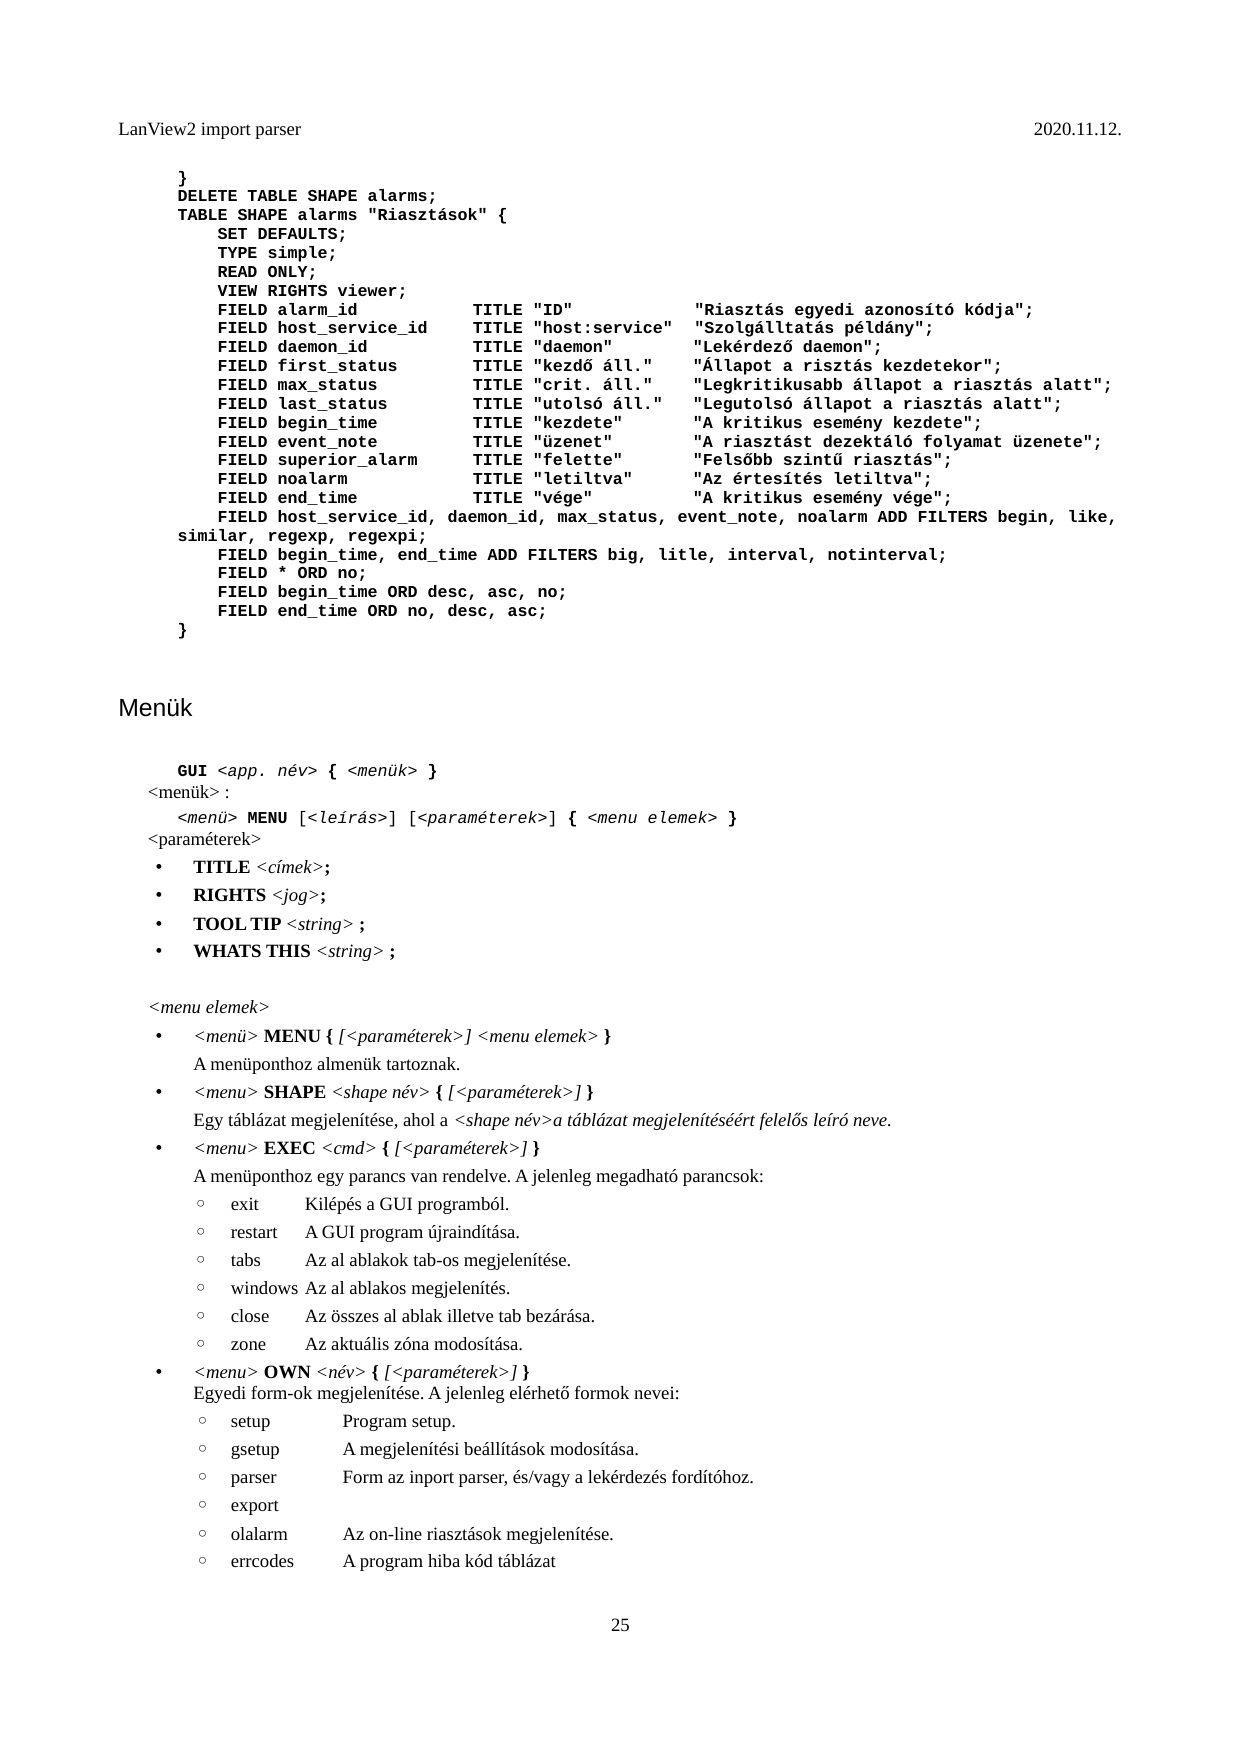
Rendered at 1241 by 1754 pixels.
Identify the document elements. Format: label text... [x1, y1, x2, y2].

text FIELD * ORD no; [177, 565, 1122, 584]
list exit Kilépés a GUI programból. [193, 1193, 1122, 1214]
subtitle Menük [118, 693, 1122, 722]
text SET DEFAULTS; [177, 226, 1122, 244]
text FIELD end_time ORD no, desc, asc; [177, 603, 1122, 622]
list setup Program setup. [195, 1410, 1122, 1432]
text } [177, 169, 1122, 188]
list TOOL TIP <string> ; [156, 912, 1122, 934]
list windows Az al ablakos megjelenítés. [193, 1277, 1122, 1298]
list Egy táblázat megjelenítése, ahol a <shape név>a táblázat megjelenítéséért felelős leíró neve. [156, 1108, 1122, 1130]
list TITLE <címek>; [156, 856, 1122, 878]
list olalarm Az on-line riasztások megjelenítése. [195, 1522, 1122, 1544]
text TABLE SHAPE alarms "Riasztások" { [177, 207, 1122, 226]
list restart A GUI program újraindítása. [193, 1221, 1122, 1242]
list WHATS THIS <string> ; [156, 940, 1122, 962]
text FIELD begin_time ORD desc, asc, no; [177, 584, 1122, 603]
text VIEW RIGHTS viewer; [177, 282, 1122, 301]
text <menu elemek> [118, 996, 1122, 1018]
text FIELD begin_time, end_time ADD FILTERS big, litle, interval, notinterval; [177, 546, 1122, 565]
list <menu> SHAPE <shape név> { [<paraméterek>] } [156, 1081, 1122, 1102]
text GUI <app. név> { <menük> } [177, 763, 1122, 781]
text <paraméterek> [118, 828, 1122, 850]
text FIELD first_status TITLE "kezdő áll." "Állapot a risztás kezdetekor"; [177, 358, 1122, 377]
text <menü> MENU [<leírás>] [<paraméterek>] { <menu elemek> } [177, 809, 1122, 828]
list errcodes A program hiba kód táblázat [195, 1550, 1122, 1572]
text } [177, 622, 1122, 641]
text FIELD event_note TITLE "üzenet" "A riasztást dezektáló folyamat üzenete"; [177, 433, 1122, 452]
text FIELD alarm_id TITLE "ID" "Riasztás egyedi azonosító kódja"; [177, 301, 1122, 320]
list export [195, 1494, 1122, 1516]
text FIELD end_time TITLE "vége" "A kritikus esemény vége"; [177, 490, 1122, 508]
list close Az összes al ablak illetve tab bezárása. [193, 1305, 1122, 1326]
list <menu> OWN <név> { [<paraméterek>] } Egyedi form-ok megjelenítése. A jelenleg elérhető formok nevei: [156, 1361, 1122, 1404]
list A menüponthoz egy parancs van rendelve. A jelenleg megadható parancsok: [156, 1164, 1122, 1186]
text FIELD begin_time TITLE "kezdete" "A kritikus esemény kezdete"; [177, 414, 1122, 433]
text DELETE TABLE SHAPE alarms; [177, 188, 1122, 207]
list gsetup A megjelenítési beállítások modosítása. [195, 1438, 1122, 1460]
text FIELD host_service_id TITLE "host:service" "Szolgálltatás példány"; [177, 320, 1122, 339]
list A menüponthoz almenük tartoznak. [156, 1052, 1122, 1074]
text FIELD max_status TITLE "crit. áll." "Legkritikusabb állapot a riasztás alatt"; [177, 377, 1122, 395]
list tabs Az al ablakok tab-os megjelenítése. [193, 1249, 1122, 1270]
text FIELD host_service_id, daemon_id, max_status, event_note, noalarm ADD FILTERS begin, like, similar, regexp, regexpi; [177, 508, 1122, 546]
text READ ONLY; [177, 263, 1122, 282]
list parser Form az inport parser, és/vagy a lekérdezés fordítóhoz. [195, 1466, 1122, 1488]
list <menu> EXEC <cmd> { [<paraméterek>] } [156, 1137, 1122, 1158]
list zone Az aktuális zóna modosítása. [193, 1333, 1122, 1354]
text FIELD last_status TITLE "utolsó áll." "Legutolsó állapot a riasztás alatt"; [177, 395, 1122, 414]
list <menü> MENU { [<paraméterek>] <menu elemek> } [156, 1024, 1122, 1046]
text FIELD daemon_id TITLE "daemon" "Lekérdező daemon"; [177, 339, 1122, 358]
text <menük> : [118, 781, 1122, 803]
text FIELD superior_alarm TITLE "felette" "Felsőbb szintű riasztás"; [177, 452, 1122, 471]
list RIGHTS <jog>; [156, 884, 1122, 906]
text TYPE simple; [177, 244, 1122, 263]
text FIELD noalarm TITLE "letiltva" "Az értesítés letiltva"; [177, 471, 1122, 490]
